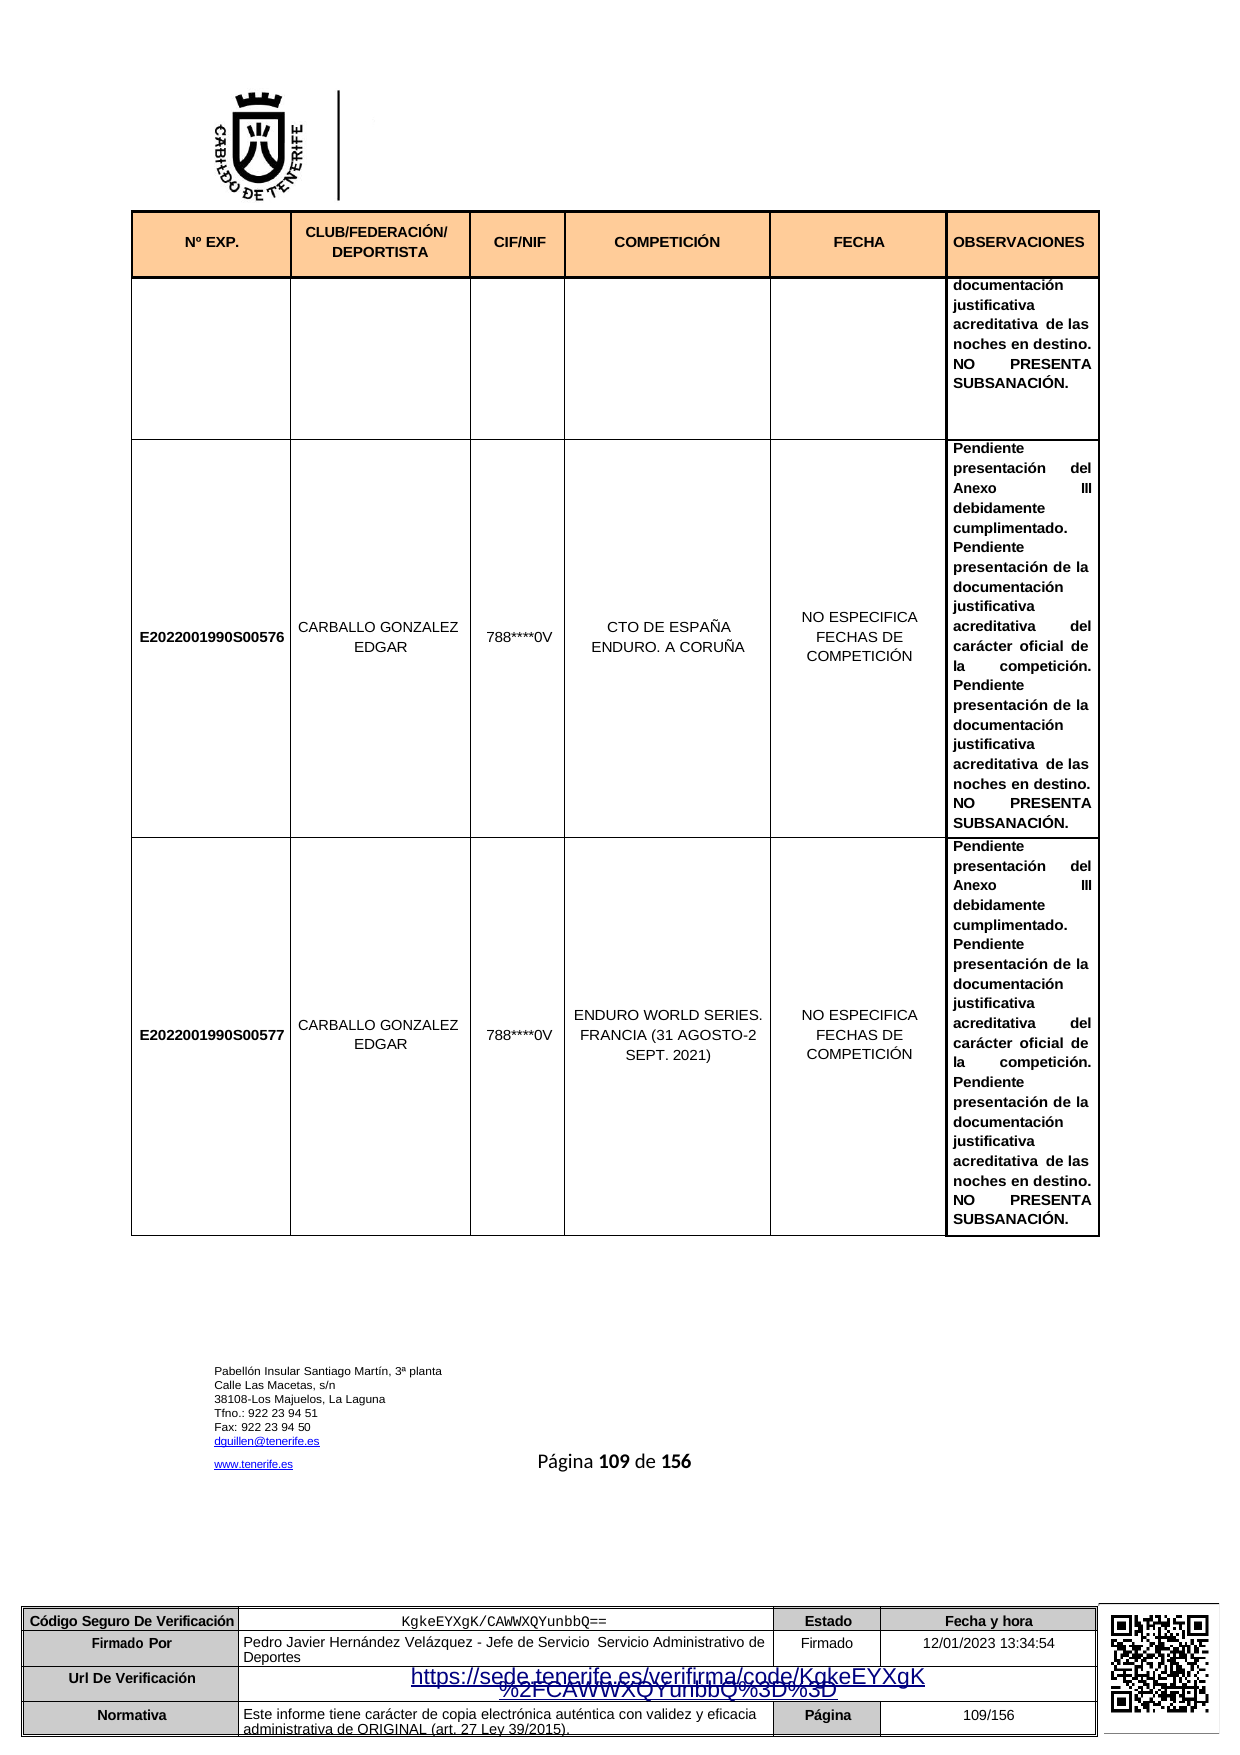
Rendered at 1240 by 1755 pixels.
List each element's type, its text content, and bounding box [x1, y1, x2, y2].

text Fax: 922 23 94 50 [214, 1421, 1110, 1434]
text Pabellón Insular Santiago Martín, 3ª planta Calle Las Macetas, s/n [214, 1365, 467, 1392]
table_header COMPETICIÓN [566, 213, 769, 276]
table_cell ENDURO WORLD SERIES. FRANCIA (31 AGOSTO-2 SEPT. 2021) [565, 838, 770, 1235]
table_cell 788****0V [471, 838, 564, 1235]
table_cell CTO DE ESPAÑA ENDURO. A CORUÑA [565, 440, 770, 837]
table_header Nº EXP. [133, 213, 290, 276]
table_header CLUB/FEDERACIÓN/ DEPORTISTA [292, 213, 469, 276]
table_cell NO ESPECIFICA FECHAS DE COMPETICIÓN [771, 440, 945, 837]
table_cell NO ESPECIFICA FECHAS DE COMPETICIÓN [771, 838, 945, 1235]
table_cell [471, 279, 564, 439]
table_cell Pendiente presentación del Anexo III debidamente cumplimentado. Pendiente presentación de la documentación justificativa acreditativa del carácter oficial de la competición. Pendiente presentación de la documentación justificativa acreditativa de las noches en destino. NO PRESENTA SUBSANACIÓN. [948, 441, 1098, 837]
table_cell [565, 279, 770, 439]
table_cell CARBALLO GONZALEZ EDGAR [291, 838, 470, 1235]
table_cell E2022001990S00576 [132, 440, 290, 837]
table_cell Pendiente presentación del Anexo III debidamente cumplimentado. Pendiente presentación de la documentación justificativa acreditativa del carácter oficial de la competición. Pendiente presentación de la documentación justificativa acreditativa de las noches en destino. NO PRESENTA SUBSANACIÓN. [948, 839, 1098, 1235]
table_cell documentación justificativa acreditativa de las noches en destino. NO PRESENTA SUBSANACIÓN. [948, 279, 1098, 439]
table_header CIF/NIF [471, 213, 564, 276]
table_cell CARBALLO GONZALEZ EDGAR [291, 440, 470, 837]
table_cell [771, 279, 945, 439]
table_cell E2022001990S00577 [132, 838, 290, 1235]
text dguillen@tenerife.es [214, 1434, 1110, 1448]
table_cell [132, 279, 290, 439]
table_header OBSERVACIONES [948, 213, 1098, 276]
table_header FECHA [771, 213, 945, 276]
text www.tenerife.es Página 109 de 156 [214, 1448, 1110, 1473]
table_cell 788****0V [471, 440, 564, 837]
text 38108-Los Majuelos, La Laguna Tfno.: 922 23 94 51 [214, 1393, 413, 1420]
table_cell [291, 279, 470, 439]
